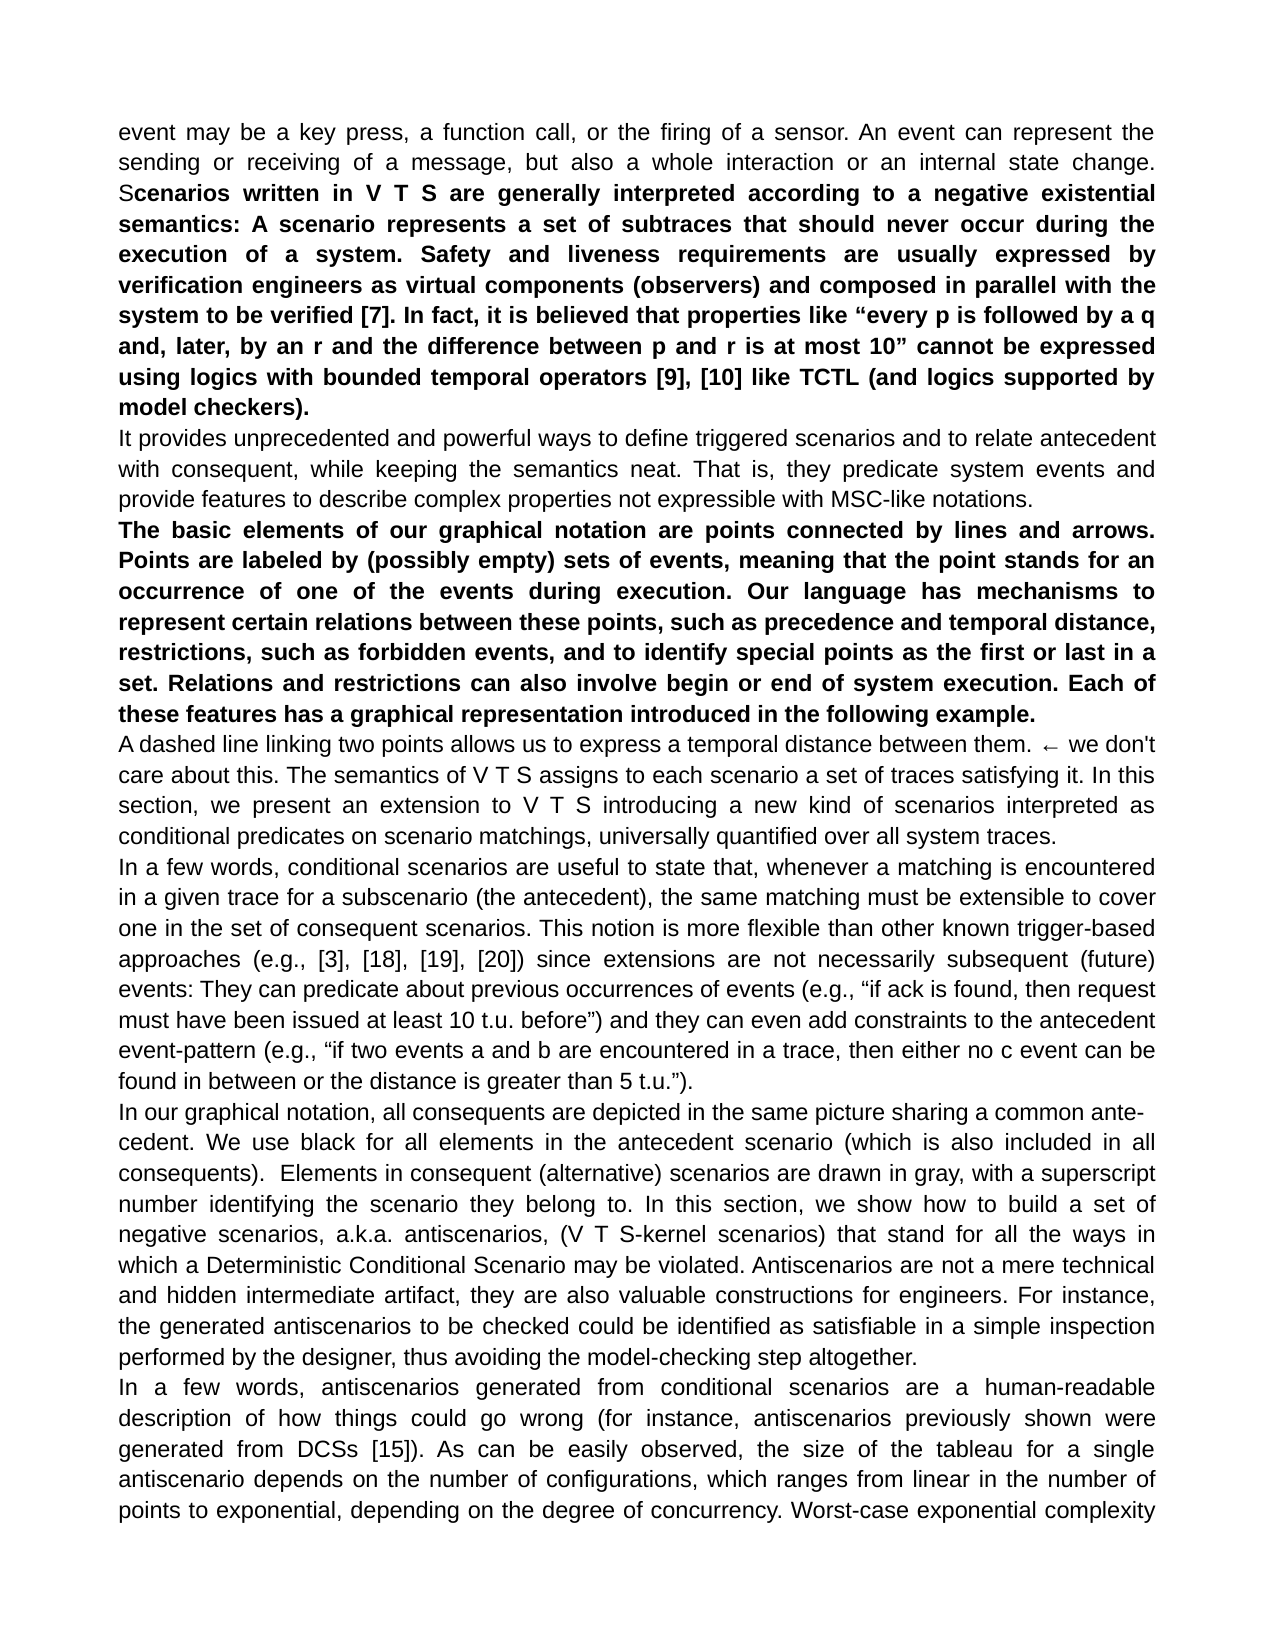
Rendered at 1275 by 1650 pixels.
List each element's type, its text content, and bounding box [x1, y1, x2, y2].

text A dashed line linking two points allows us to express a temporal distance between them. ← we don't care about this. The semantics of V T S assigns to each scenario a set of traces satisfying it. In this section, we present an extension to V T S introducing a new kind of scenarios interpreted as conditional predicates on scenario matchings, universally quantified over all system traces. [118, 731, 1157, 849]
text cedent. We use black for all elements in the antecedent scenario (which is also included in all consequents). Elements in consequent (alternative) scenarios are drawn in gray, with a superscript number identifying the scenario they belong to. In this section, we show how to build a set of negative scenarios, a.k.a. antiscenarios, (V T S-kernel scenarios) that stand for all the ways in which a Deterministic Conditional Scenario may be violated. Antiscenarios are not a mere technical and hidden intermediate artifact, they are also valuable constructions for engineers. For instance, the generated antiscenarios to be checked could be identified as satisfiable in a simple inspection performed by the designer, thus avoiding the model-checking step altogether. [118, 1129, 1157, 1370]
text In our graphical notation, all consequents are depicted in the same picture sharing a common ante- [118, 1098, 1157, 1125]
text It provides unprecedented and powerful ways to define triggered scenarios and to relate antecedent with consequent, while keeping the semantics neat. That is, they predicate system events and provide features to describe complex properties not expressible with MSC-like notations. [118, 424, 1157, 512]
text The basic elements of our graphical notation are points connected by lines and arrows. Points are labeled by (possibly empty) sets of events, meaning that the point stands for an occurrence of one of the events during execution. Our language has mechanisms to represent certain relations between these points, such as precedence and temporal distance, restrictions, such as forbidden events, and to identify special points as the first or last in a set. Relations and restrictions can also involve begin or end of system execution. Each of these features has a graphical representation introduced in the following example. [118, 516, 1157, 727]
text In a few words, conditional scenarios are useful to state that, whenever a matching is encountered in a given trace for a subscenario (the antecedent), the same matching must be extensible to cover one in the set of consequent scenarios. This notion is more flexible than other known trigger-based approaches (e.g., [3], [18], [19], [20]) since extensions are not necessarily subsequent (future) events: They can predicate about previous occurrences of events (e.g., “if ack is found, then request must have been issued at least 10 t.u. before”) and they can even add constraints to the antecedent event-pattern (e.g., “if two events a and b are encountered in a trace, then either no c event can be found in between or the distance is greater than 5 t.u.”). [118, 853, 1157, 1094]
text event may be a key press, a function call, or the firing of a sensor. An event can represent the sending or receiving of a message, but also a whole interaction or an internal state change. Scenarios written in V T S are generally interpreted according to a negative existential semantics: A scenario represents a set of subtraces that should never occur during the execution of a system. Safety and liveness requirements are usually expressed by verification engineers as virtual components (observers) and composed in parallel with the system to be verified [7]. In fact, it is believed that properties like “every p is followed by a q and, later, by an r and the difference between p and r is at most 10” cannot be expressed using logics with bounded temporal operators [9], [10] like TCTL (and logics supported by model checkers). [118, 118, 1157, 421]
text In a few words, antiscenarios generated from conditional scenarios are a human-readable description of how things could go wrong (for instance, antiscenarios previously shown were generated from DCSs [15]). As can be easily observed, the size of the tableau for a single antiscenario depends on the number of configurations, which ranges from linear in the number of points to exponential, depending on the degree of concurrency. Worst-case exponential complexity [118, 1374, 1157, 1523]
